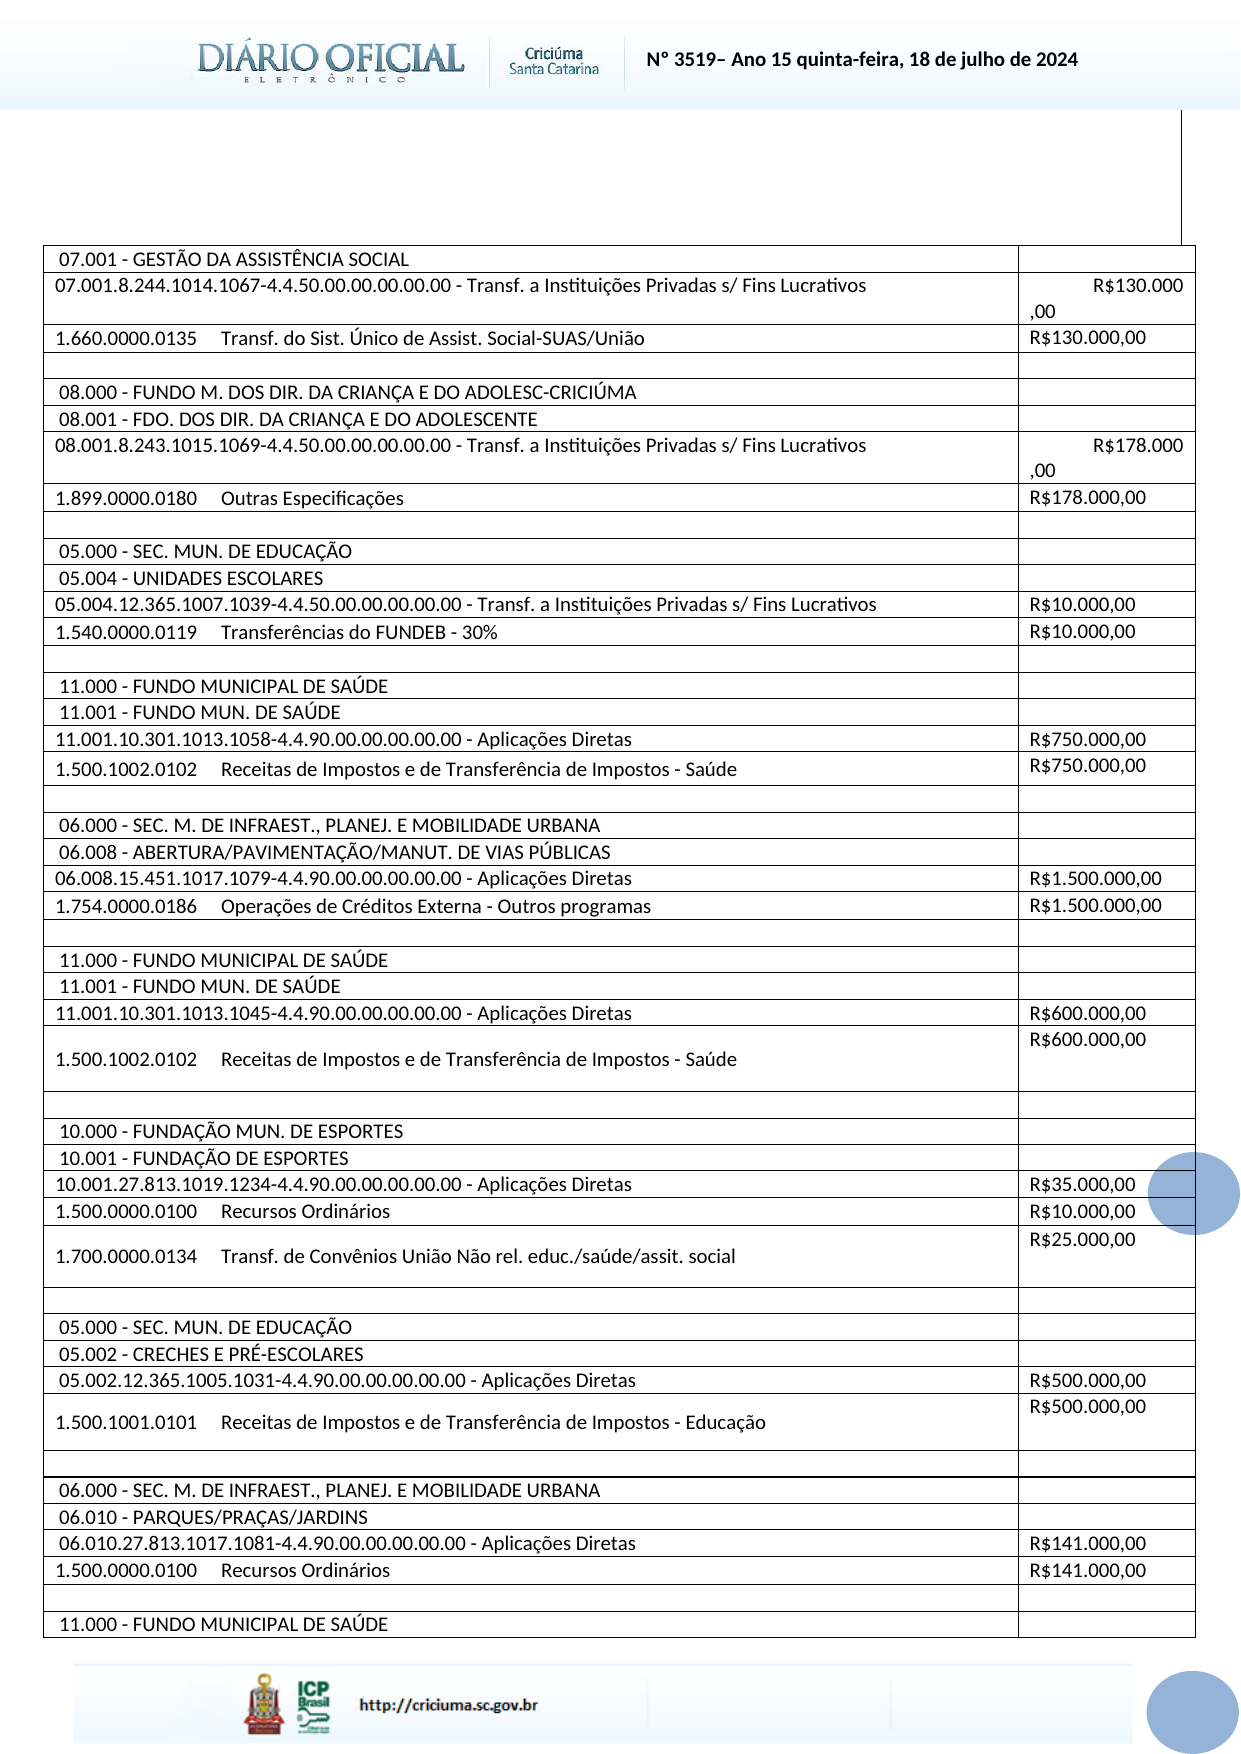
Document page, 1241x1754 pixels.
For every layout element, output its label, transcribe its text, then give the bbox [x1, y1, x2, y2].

table_header 1.500.0000.0100 [55, 1557, 221, 1584]
table_cell R$10.000,00 [1019, 592, 1195, 617]
table_header 1.540.0000.0119 [55, 618, 221, 645]
table_cell [1019, 379, 1195, 405]
table_cell [1019, 947, 1195, 972]
table_cell [1019, 1145, 1195, 1170]
table_cell 11.001 - FUNDO MUN. DE SAÚDE [44, 699, 1018, 725]
table_cell [1019, 353, 1195, 378]
table_cell [1019, 565, 1195, 591]
table_cell [1019, 246, 1195, 272]
table_cell [44, 1026, 1018, 1091]
table_cell [1019, 920, 1195, 946]
table_cell R$750.000,00 [1019, 752, 1195, 785]
table_header Transf. de Convênios União Não rel. educ./saúde/assit. social [221, 1226, 785, 1287]
table_cell 05.002.12.365.1005.1031-4.4.90.00.00.00.00.00 - Aplicações Diretas [44, 1367, 1018, 1393]
table_cell [44, 1585, 1018, 1611]
table_cell 05.004.12.365.1007.1039-4.4.50.00.00.00.00.00 - Transf. a Instituições Privadas s/ Fins Lucrativos [44, 592, 1018, 617]
table_cell R$35.000,00 [1019, 1171, 1154, 1197]
table_cell [1019, 1119, 1195, 1144]
table_cell R$25.000,00 [1019, 1226, 1195, 1287]
table_cell 06.008.15.451.1017.1079-4.4.90.00.00.00.00.00 - Aplicações Diretas [44, 866, 1018, 891]
table_cell [1019, 813, 1195, 838]
table_cell 06.010.27.813.1017.1081-4.4.90.00.00.00.00.00 - Aplicações Diretas [44, 1530, 1018, 1556]
table_header 1.660.0000.0135 [55, 325, 221, 352]
table_cell [44, 1288, 1018, 1313]
table_cell R$500.000,00 [1019, 1394, 1195, 1450]
table_cell [44, 920, 1018, 946]
table_header Transf. do Sist. Único de Assist. Social-SUAS/União [221, 325, 785, 352]
table_header Recursos Ordinários [221, 1557, 785, 1584]
table_cell 11.001.10.301.1013.1045-4.4.90.00.00.00.00.00 - Aplicações Diretas [44, 1000, 1018, 1025]
table_header Operações de Créditos Externa - Outros programas [221, 892, 785, 919]
table_header Receitas de Impostos e de Transferência de Impostos - Saúde [221, 752, 785, 785]
table_cell [44, 618, 1018, 645]
table_cell R$600.000,00 [1019, 1026, 1195, 1091]
table_cell R$178.000,00 [1019, 432, 1195, 483]
table_cell [44, 892, 1018, 919]
table_cell [44, 786, 1018, 812]
table_cell R$141.000,00 [1019, 1530, 1195, 1556]
table_cell 11.000 - FUNDO MUNICIPAL DE SAÚDE [44, 673, 1018, 698]
table_cell R$750.000,00 [1019, 726, 1195, 751]
table_cell R$500.000,00 [1019, 1367, 1195, 1393]
table_cell 11.001 - FUNDO MUN. DE SAÚDE [44, 973, 1018, 999]
table_header 1.500.1002.0102 [55, 752, 221, 785]
table_header Receitas de Impostos e de Transferência de Impostos - Saúde [221, 1026, 785, 1091]
table_cell R$10.000,00 [1019, 1198, 1162, 1225]
table_header 1.500.1002.0102 [55, 1026, 221, 1091]
table_cell 11.001.10.301.1013.1058-4.4.90.00.00.00.00.00 - Aplicações Diretas [44, 726, 1018, 751]
table_header Receitas de Impostos e de Transferência de Impostos - Educação [221, 1394, 785, 1450]
table_header 1.754.0000.0186 [55, 892, 221, 919]
table_cell [44, 1092, 1018, 1117]
table_cell 08.001 - FDO. DOS DIR. DA CRIANÇA E DO ADOLESCENTE [44, 406, 1018, 431]
table_cell [44, 325, 1018, 352]
table_cell R$10.000,00 [1019, 618, 1195, 645]
table_header 1.899.0000.0180 [55, 484, 221, 511]
table_cell [1019, 699, 1195, 725]
table_cell [44, 353, 1018, 378]
table_cell 05.000 - SEC. MUN. DE EDUCAÇÃO [44, 539, 1018, 564]
table_cell [44, 646, 1018, 672]
table_cell 10.000 - FUNDAÇÃO MUN. DE ESPORTES [44, 1119, 1018, 1144]
table_cell [1019, 1585, 1195, 1611]
table_cell 10.001.27.813.1019.1234-4.4.90.00.00.00.00.00 - Aplicações Diretas [44, 1171, 1018, 1197]
table_cell [44, 512, 1018, 538]
table_cell 05.000 - SEC. MUN. DE EDUCAÇÃO [44, 1314, 1018, 1340]
table_cell [44, 1557, 1018, 1584]
table_cell 06.000 - SEC. M. DE INFRAEST., PLANEJ. E MOBILIDADE URBANA [44, 1478, 1018, 1503]
table_cell [44, 1394, 1018, 1450]
table_cell [44, 484, 1018, 511]
table_cell [1019, 973, 1195, 999]
table_cell 11.000 - FUNDO MUNICIPAL DE SAÚDE [44, 1612, 1018, 1637]
table_header Transferências do FUNDEB - 30% [221, 618, 785, 645]
table_cell [1019, 1288, 1195, 1313]
table_header Recursos Ordinários [221, 1198, 785, 1225]
table_cell [1019, 673, 1195, 698]
table_cell [1019, 786, 1195, 812]
table_cell [1019, 512, 1195, 538]
table_cell R$1.500.000,00 [1019, 892, 1195, 919]
table_header 1.500.1001.0101 [55, 1394, 221, 1450]
table_cell R$1.500.000,00 [1019, 866, 1195, 891]
table_cell 08.001.8.243.1015.1069-4.4.50.00.00.00.00.00 - Transf. a Instituições Privadas s/ Fins Lucrativos [44, 432, 1018, 483]
table_cell [1019, 406, 1195, 431]
table_cell [1019, 1612, 1195, 1637]
table_cell [44, 752, 1018, 785]
table_cell [1019, 1451, 1195, 1476]
table_cell R$141.000,00 [1019, 1557, 1195, 1584]
table_cell R$178.000,00 [1019, 484, 1195, 511]
table_cell 06.000 - SEC. M. DE INFRAEST., PLANEJ. E MOBILIDADE URBANA [44, 813, 1018, 838]
table_cell R$600.000,00 [1019, 1000, 1195, 1025]
table_cell [1019, 1314, 1195, 1340]
table_cell [44, 1226, 1018, 1287]
table_cell [1019, 1341, 1195, 1366]
table_cell [1019, 839, 1195, 864]
table_header Outras Especificações [221, 484, 785, 511]
table_cell 07.001 - GESTÃO DA ASSISTÊNCIA SOCIAL [44, 246, 1018, 272]
table_cell [1019, 1478, 1195, 1503]
table_cell 07.001.8.244.1014.1067-4.4.50.00.00.00.00.00 - Transf. a Instituições Privadas s/ Fins Lucrativos [44, 273, 1018, 323]
table_header 1.700.0000.0134 [55, 1226, 221, 1287]
table_cell 05.002 - CRECHES E PRÉ-ESCOLARES [44, 1341, 1018, 1366]
table_cell 06.008 - ABERTURA/PAVIMENTAÇÃO/MANUT. DE VIAS PÚBLICAS [44, 839, 1018, 864]
table_cell 11.000 - FUNDO MUNICIPAL DE SAÚDE [44, 947, 1018, 972]
table_cell 06.010 - PARQUES/PRAÇAS/JARDINS [44, 1504, 1018, 1529]
table_header 1.500.0000.0100 [55, 1198, 221, 1225]
table_cell R$130.000,00 [1019, 325, 1195, 352]
table_cell [44, 1451, 1018, 1476]
table_cell [1019, 539, 1195, 564]
table_cell [1019, 1092, 1195, 1117]
table_cell [1019, 1504, 1195, 1529]
table_cell 05.004 - UNIDADES ESCOLARES [44, 565, 1018, 591]
table_cell [44, 1198, 1018, 1225]
table_cell 10.001 - FUNDAÇÃO DE ESPORTES [44, 1145, 1018, 1170]
table_cell R$130.000,00 [1019, 273, 1195, 323]
table_cell [1019, 646, 1195, 672]
table_cell 08.000 - FUNDO M. DOS DIR. DA CRIANÇA E DO ADOLESC-CRICIÚMA [44, 379, 1018, 405]
